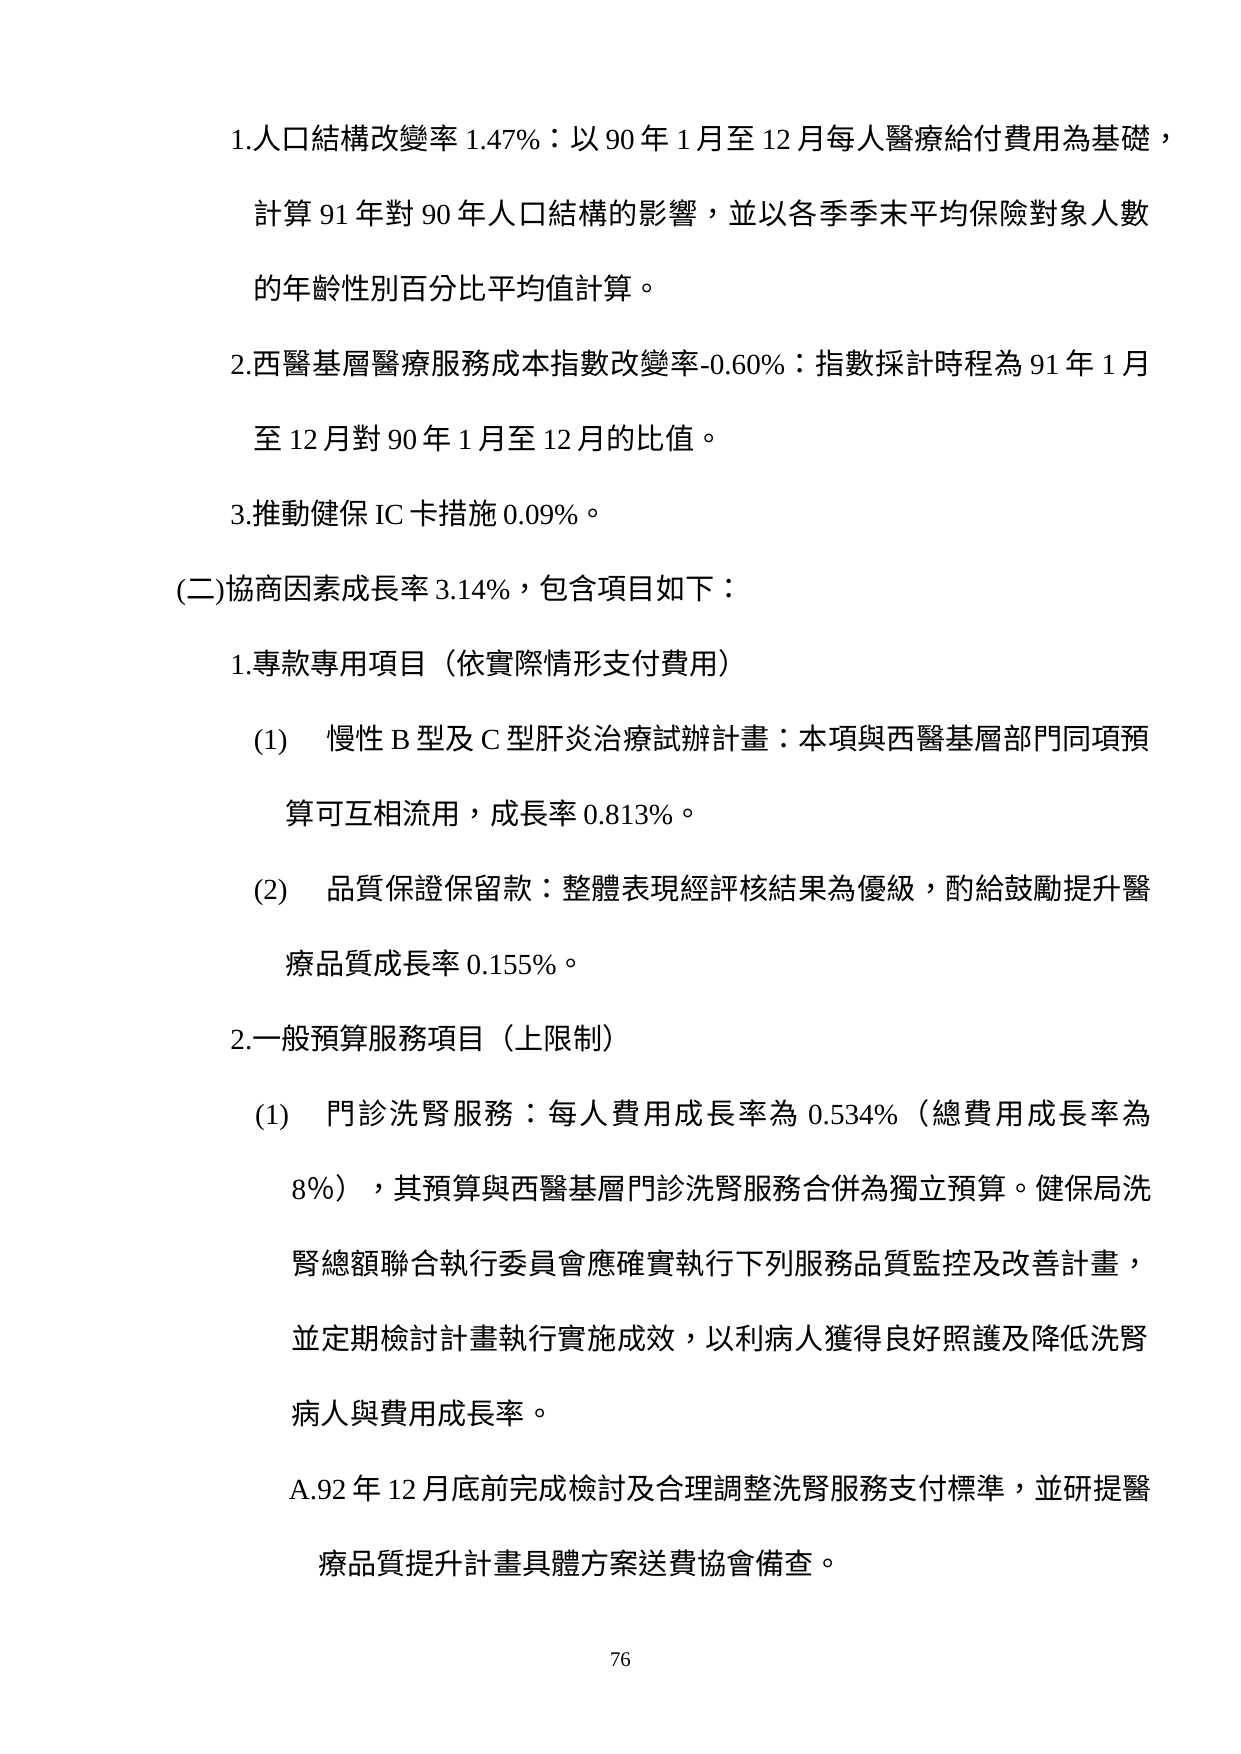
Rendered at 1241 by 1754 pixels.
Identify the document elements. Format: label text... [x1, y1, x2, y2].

text 3.推動健保IC卡措施0.09%。 [230, 474, 1152, 549]
list 門診洗腎服務：每人費用成長率為0.534%（總費用成長率為8％），其預算與西醫基層門診洗腎服務合併為獨立預算。健保局洗腎總額聯合執行委員會應確實執行下列服務品質監控及改善計畫，並定期檢討計畫執行實施成效，以利病人獲得良好照護及降低洗腎病人與費用成長率。 [255, 1074, 1152, 1449]
list 慢性B型及C型肝炎治療試辦計畫：本項與西醫基層部門同項預算可互相流用，成長率0.813%。 [253, 699, 1152, 849]
text 1.人口結構改變率1.47%：以90年1月至12月每人醫療給付費用為基礎，計算91年對90年人口結構的影響，並以各季季末平均保險對象人數的年齡性別百分比平均值計算。 [230, 99, 1152, 324]
text 2.西醫基層醫療服務成本指數改變率-0.60%：指數採計時程為91年1月至12月對90年1月至12月的比值。 [230, 324, 1152, 474]
text (二)協商因素成長率3.14%，包含項目如下： [176, 549, 1152, 624]
list 品質保證保留款：整體表現經評核結果為優級，酌給鼓勵提升醫療品質成長率0.155%。 [253, 849, 1152, 999]
text A.92年12月底前完成檢討及合理調整洗腎服務支付標準，並研提醫療品質提升計畫具體方案送費協會備查。 [289, 1449, 1152, 1599]
text 2.一般預算服務項目（上限制） [230, 999, 1152, 1074]
text 1.專款專用項目（依實際情形支付費用） [230, 624, 1152, 699]
